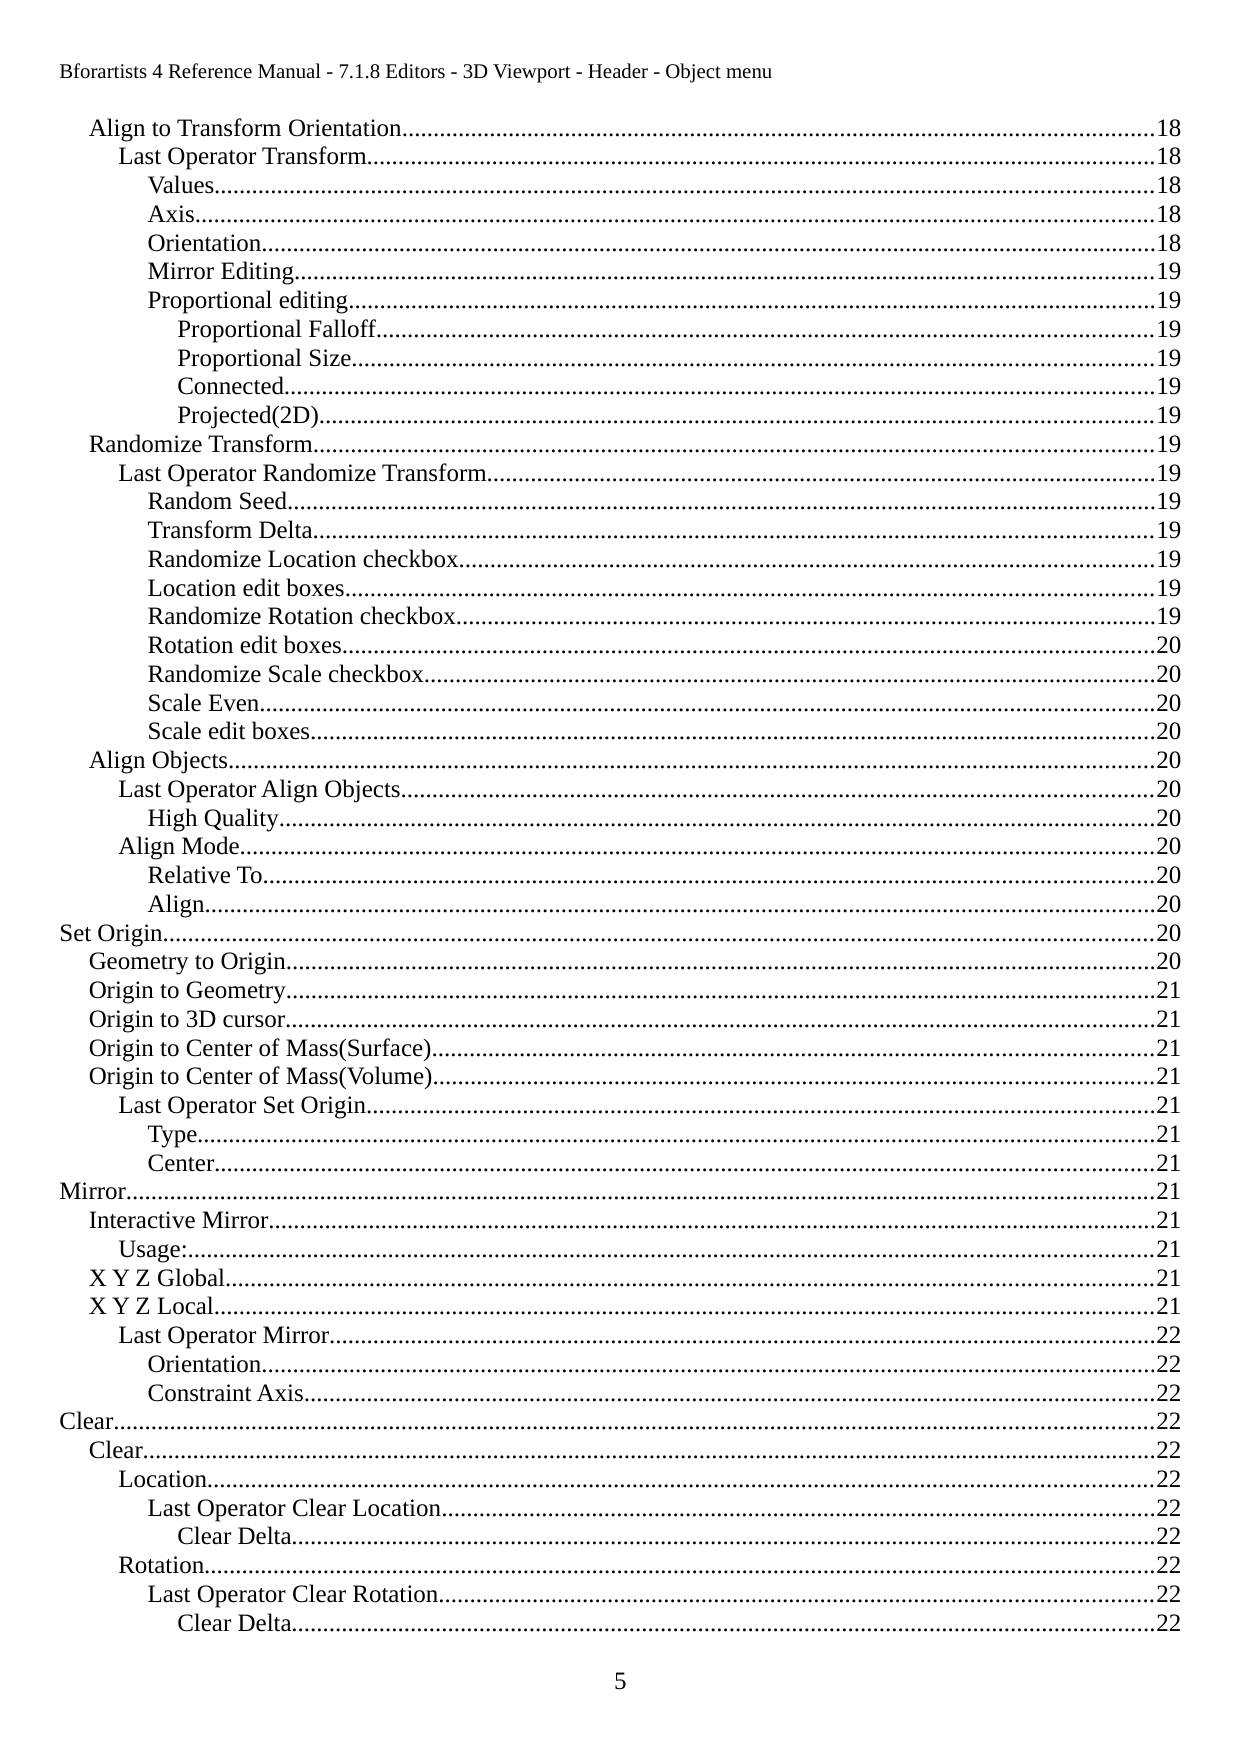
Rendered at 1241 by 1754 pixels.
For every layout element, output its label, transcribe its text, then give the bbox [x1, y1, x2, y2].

text Scale Even 20 [147, 688, 1181, 716]
text Align Objects 20 [88, 745, 1181, 774]
text High Quality 20 [147, 803, 1181, 831]
text Randomize Rotation checkbox 19 [147, 601, 1181, 630]
text Geometry to Origin 20 [88, 946, 1181, 975]
text Scale edit boxes 20 [147, 716, 1181, 745]
text Transform Delta 19 [147, 515, 1181, 544]
text Randomize Transform 19 [88, 429, 1181, 458]
text Randomize Scale checkbox 20 [147, 659, 1181, 688]
text Mirror Editing 19 [147, 256, 1181, 285]
text Align to Transform Orientation 18 [88, 113, 1181, 141]
text Clear 22 [59, 1406, 1181, 1435]
text Relative To 20 [147, 860, 1181, 889]
text Orientation 22 [147, 1349, 1181, 1378]
text Align Mode 20 [118, 831, 1181, 860]
text Mirror 21 [59, 1176, 1181, 1205]
text Rotation 22 [118, 1550, 1181, 1579]
text Interactive Mirror 21 [88, 1205, 1181, 1234]
text Clear Delta 22 [177, 1608, 1181, 1636]
text Constraint Axis 22 [147, 1378, 1181, 1406]
text Last Operator Randomize Transform 19 [118, 458, 1181, 486]
text Connected 19 [177, 371, 1181, 400]
text Type 21 [147, 1119, 1181, 1148]
text Projected(2D) 19 [177, 400, 1181, 429]
text Last Operator Clear Rotation 22 [147, 1579, 1181, 1608]
text Axis 18 [147, 199, 1181, 228]
text Last Operator Clear Location 22 [147, 1493, 1181, 1521]
text Orientation 18 [147, 228, 1181, 256]
text Set Origin 20 [59, 918, 1181, 946]
text Proportional editing 19 [147, 285, 1181, 314]
text Last Operator Mirror 22 [118, 1320, 1181, 1349]
text Origin to Center of Mass(Volume) 21 [88, 1061, 1181, 1090]
text X Y Z Local 21 [88, 1291, 1181, 1320]
text Location edit boxes 19 [147, 573, 1181, 601]
text Usage: 21 [118, 1234, 1181, 1263]
text Last Operator Transform 18 [118, 141, 1181, 170]
text Location 22 [118, 1464, 1181, 1493]
text Rotation edit boxes 20 [147, 630, 1181, 659]
text Values 18 [147, 170, 1181, 199]
text Center 21 [147, 1148, 1181, 1176]
text Origin to Center of Mass(Surface) 21 [88, 1033, 1181, 1061]
text Clear Delta 22 [177, 1521, 1181, 1550]
text Origin to Geometry 21 [88, 975, 1181, 1004]
text Last Operator Set Origin 21 [118, 1090, 1181, 1119]
text Origin to 3D cursor 21 [88, 1004, 1181, 1033]
text Clear 22 [88, 1435, 1181, 1464]
text Proportional Size 19 [177, 343, 1181, 371]
text Align 20 [147, 889, 1181, 918]
text Proportional Falloff 19 [177, 314, 1181, 343]
text Last Operator Align Objects 20 [118, 774, 1181, 803]
text Random Seed 19 [147, 486, 1181, 515]
text X Y Z Global 21 [88, 1263, 1181, 1291]
text Randomize Location checkbox 19 [147, 544, 1181, 573]
